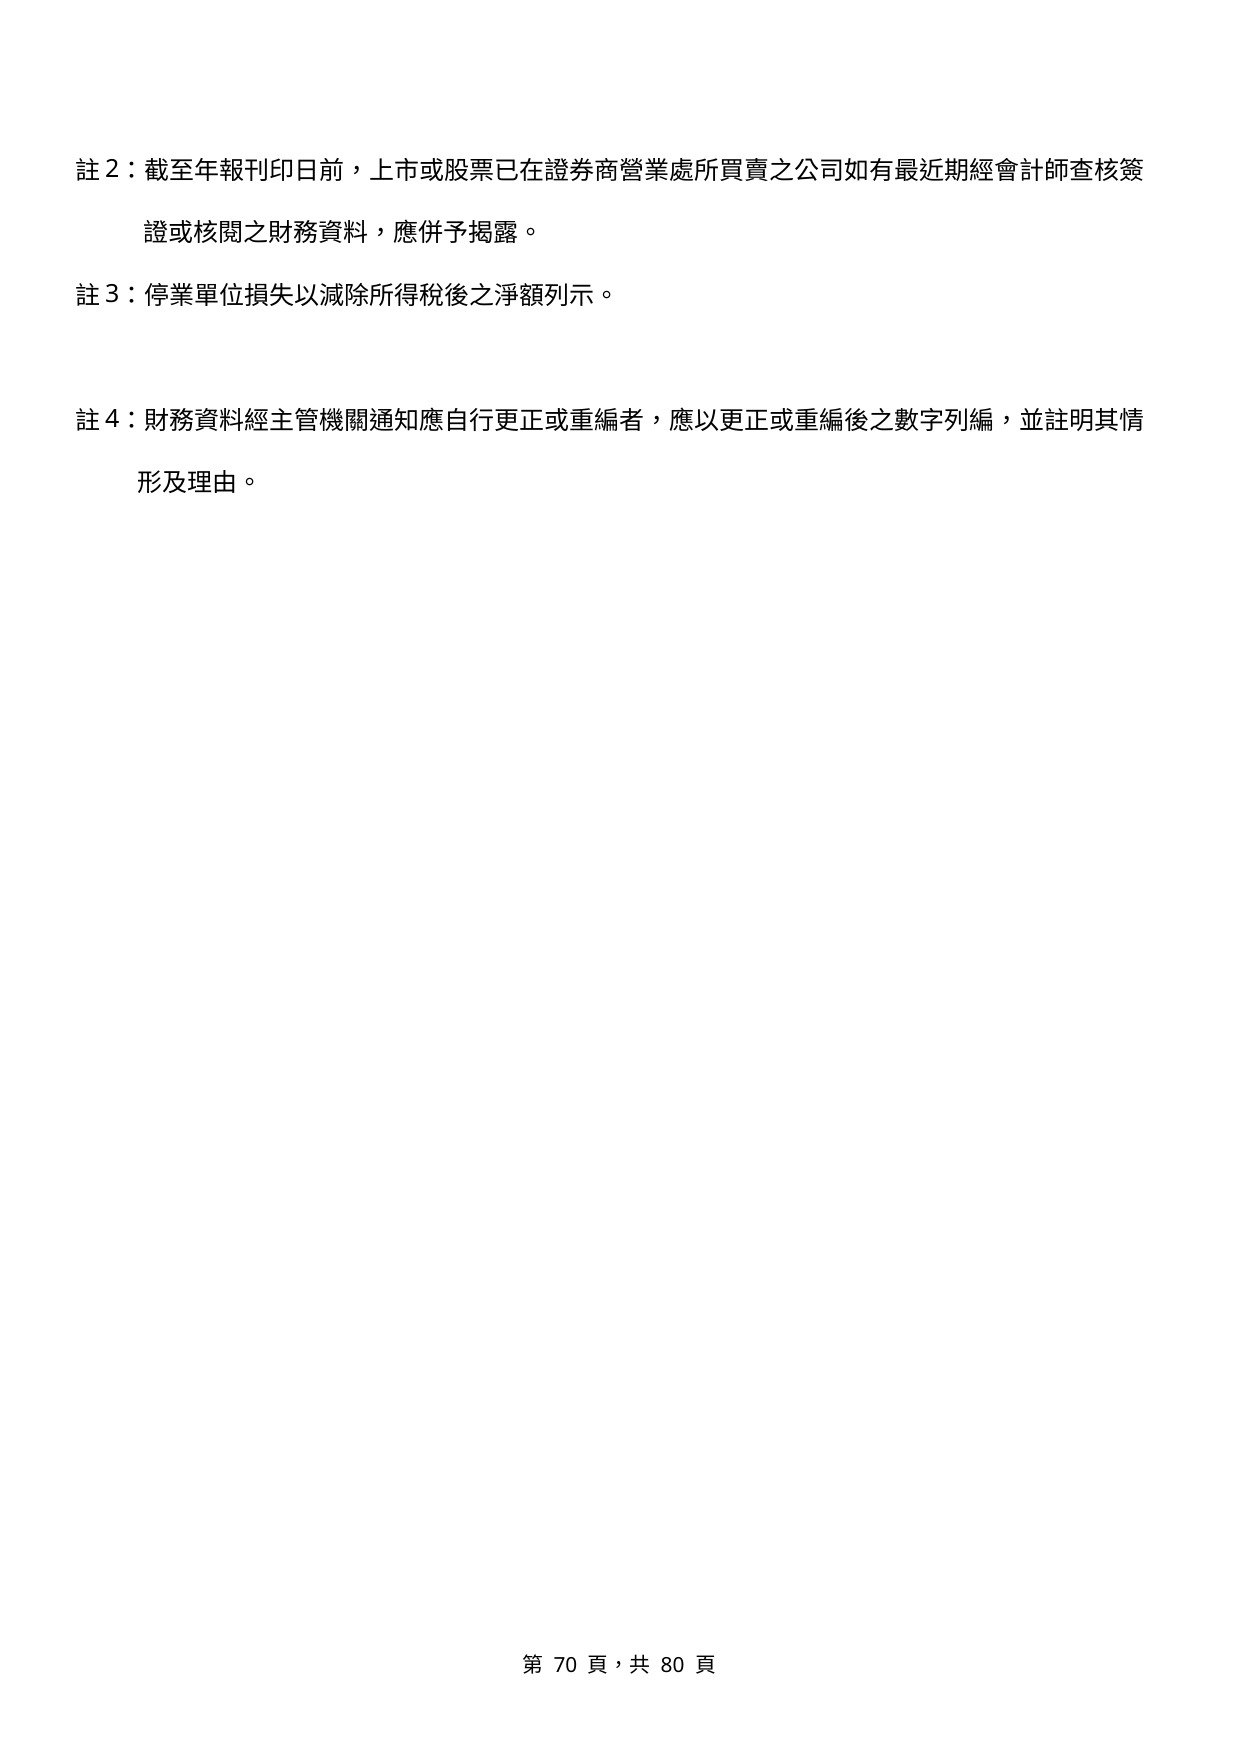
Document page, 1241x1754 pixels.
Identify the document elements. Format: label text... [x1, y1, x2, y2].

text 註3：停業單位損失以減除所得稅後之淨額列示。 [75, 252, 1162, 314]
text 註2：截至年報刊印日前，上市或股票已在證券商營業處所買賣之公司如有最近期經會計師查核簽證或核閱之財務資料，應併予揭露。 [75, 127, 1162, 252]
text 註4：財務資料經主管機關通知應自行更正或重編者，應以更正或重編後之數字列編，並註明其情形及理由。 [75, 377, 1162, 502]
